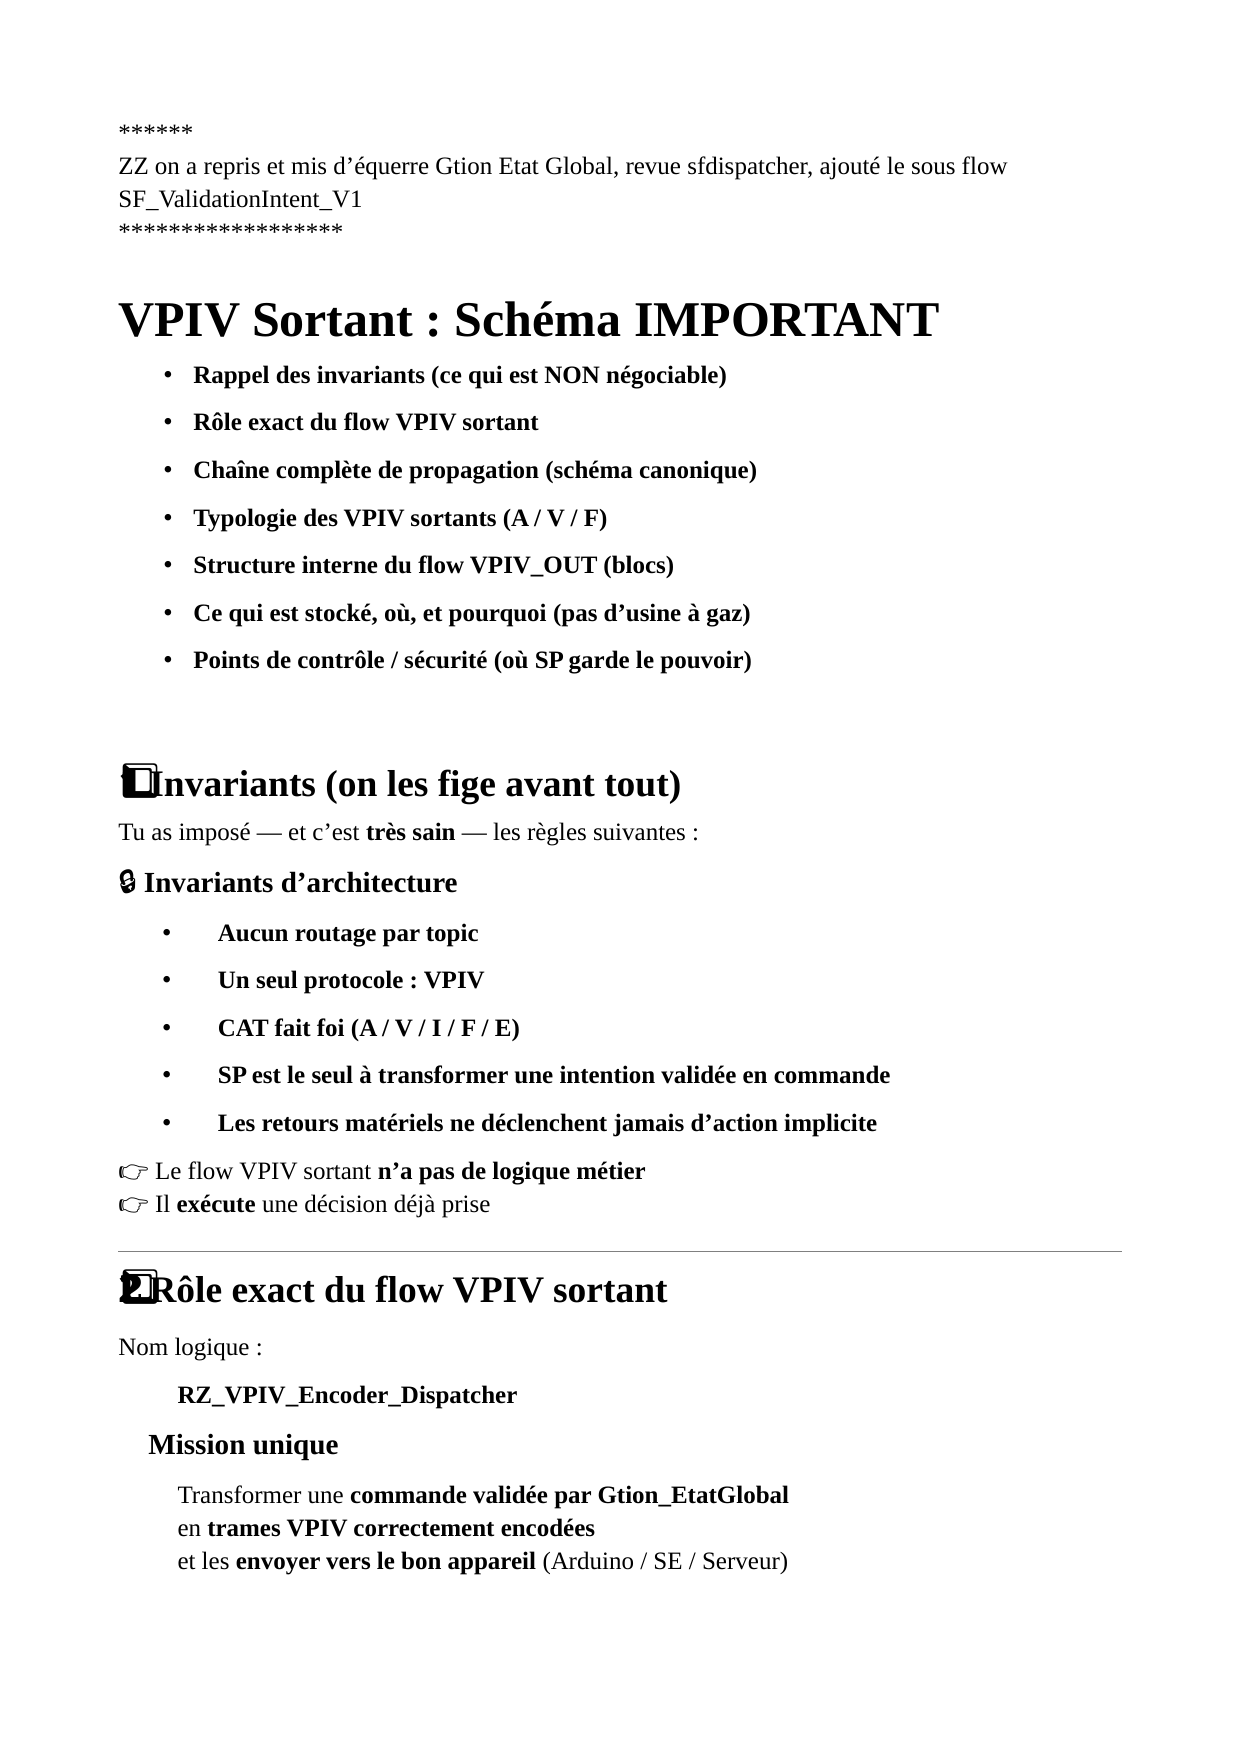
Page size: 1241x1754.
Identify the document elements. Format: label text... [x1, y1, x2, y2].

text ****** ZZ on a repris et mis d’équerre Gtion Etat Global, revue sfdispatcher, ajouté le sous flow SF_ValidationIntent_V1 ****************** [118, 118, 1122, 246]
subtitle 2️⃣ Rôle exact du flow VPIV sortant [118, 1268, 1122, 1311]
list Ce qui est stocké, où, et pourquoi (pas d’usine à gaz) [164, 598, 1122, 627]
list ✅ SP est le seul à transformer une intention validée en commande [162, 1061, 1122, 1089]
subtitle VPIV Sortant : Schéma IMPORTANT [118, 290, 1122, 347]
list Chaîne complète de propagation (schéma canonique) [164, 455, 1122, 484]
text RZ_VPIV_Encoder_Dispatcher [177, 1380, 1063, 1408]
text Nom logique : [118, 1332, 1122, 1361]
list ✅ Les retours matériels ne déclenchent jamais d’action implicite [162, 1108, 1122, 1137]
list ❌ Aucun routage par topic [162, 918, 1122, 947]
text 👉 Le flow VPIV sortant n’a pas de logique métier 👉 Il exécute une décision déjà prise [118, 1156, 1122, 1218]
list Rôle exact du flow VPIV sortant [164, 407, 1122, 436]
list Typologie des VPIV sortants (A / V / F) [164, 503, 1122, 531]
list Rappel des invariants (ce qui est NON négociable) [164, 360, 1122, 388]
subtitle 1️⃣ Invariants (on les fige avant tout) [118, 761, 1122, 804]
list Points de contrôle / sécurité (où SP garde le pouvoir) [164, 645, 1122, 674]
list ✅ Un seul protocole : VPIV [162, 965, 1122, 994]
subtitle 🎯 Mission unique [118, 1427, 1122, 1461]
list Structure interne du flow VPIV_OUT (blocs) [164, 550, 1122, 579]
subtitle 🔒 Invariants d’architecture [118, 865, 1122, 898]
text Tu as imposé — et c’est très sain — les règles suivantes : [118, 817, 1122, 846]
text Transformer une commande validée par Gtion_EtatGlobal en trames VPIV correctement encodées et les envoyer vers le bon appareil (Arduino / SE / Serveur) [177, 1480, 1063, 1575]
list ✅ CAT fait foi (A / V / I / F / E) [162, 1013, 1122, 1042]
